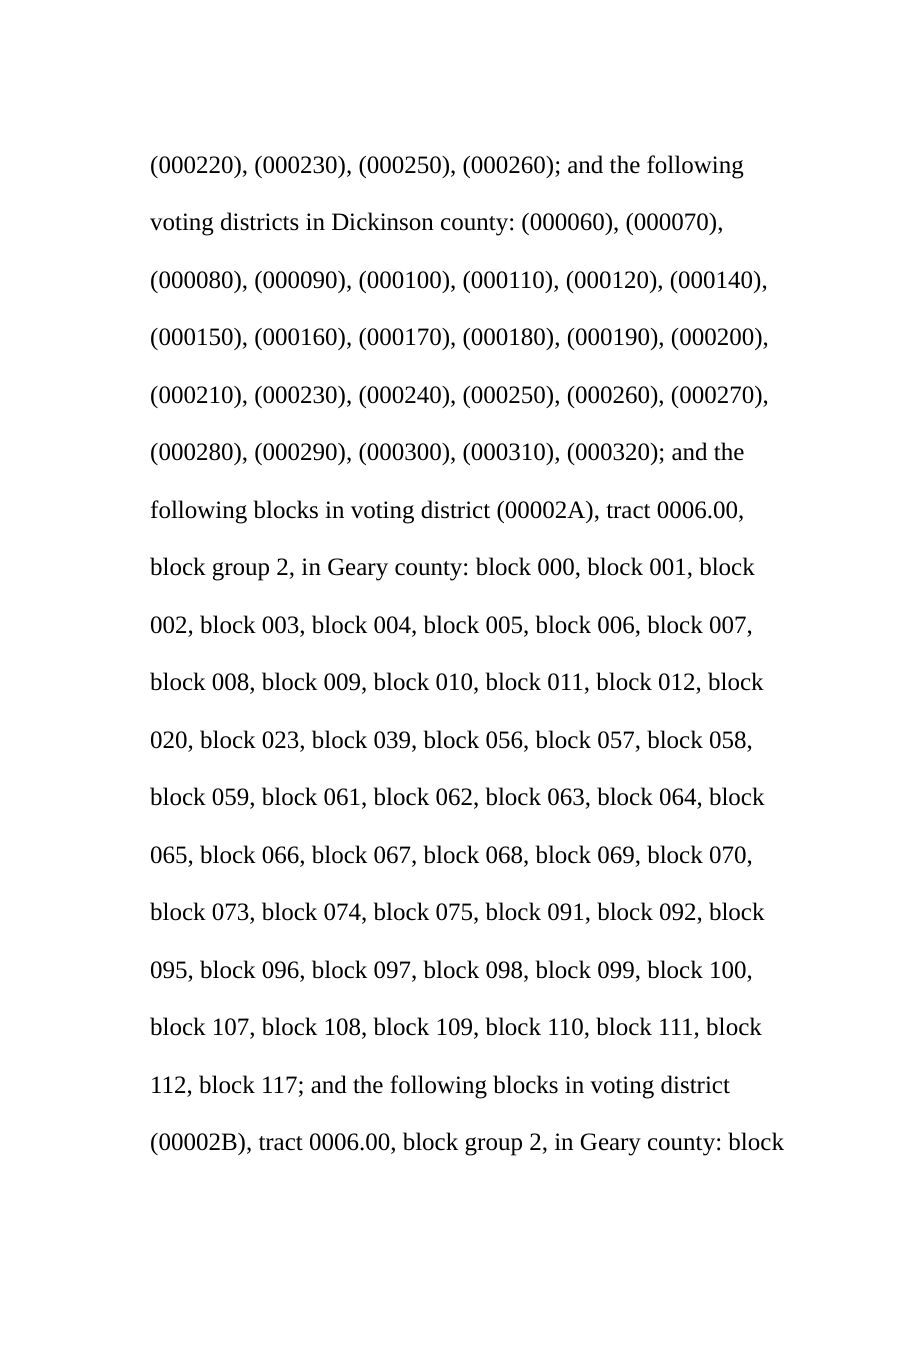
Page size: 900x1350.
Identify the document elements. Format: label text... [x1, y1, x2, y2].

text (000220), (000230), (000250), (000260); and the following voting districts in Dickinson county: (000060), (000070), (000080), (000090), (000100), (000110), (000120), (000140), (000150), (000160), (000170), (000180), (000190), (000200), (000210), (000230), (000240), (000250), (000260), (000270), (000280), (000290), (000300), (000310), (000320); and the following blocks in voting district (00002A), tract 0006.00, block group 2, in Geary county: block 000, block 001, block 002, block 003, block 004, block 005, block 006, block 007, block 008, block 009, block 010, block 011, block 012, block 020, block 023, block 039, block 056, block 057, block 058, block 059, block 061, block 062, block 063, block 064, block 065, block 066, block 067, block 068, block 069, block 070, block 073, block 074, block 075, block 091, block 092, block 095, block 096, block 097, block 098, block 099, block 100, block 107, block 108, block 109, block 110, block 111, block 112, block 117; and the following blocks in voting district (00002B), tract 0006.00, block group 2, in Geary county: block [150, 150, 787, 1156]
